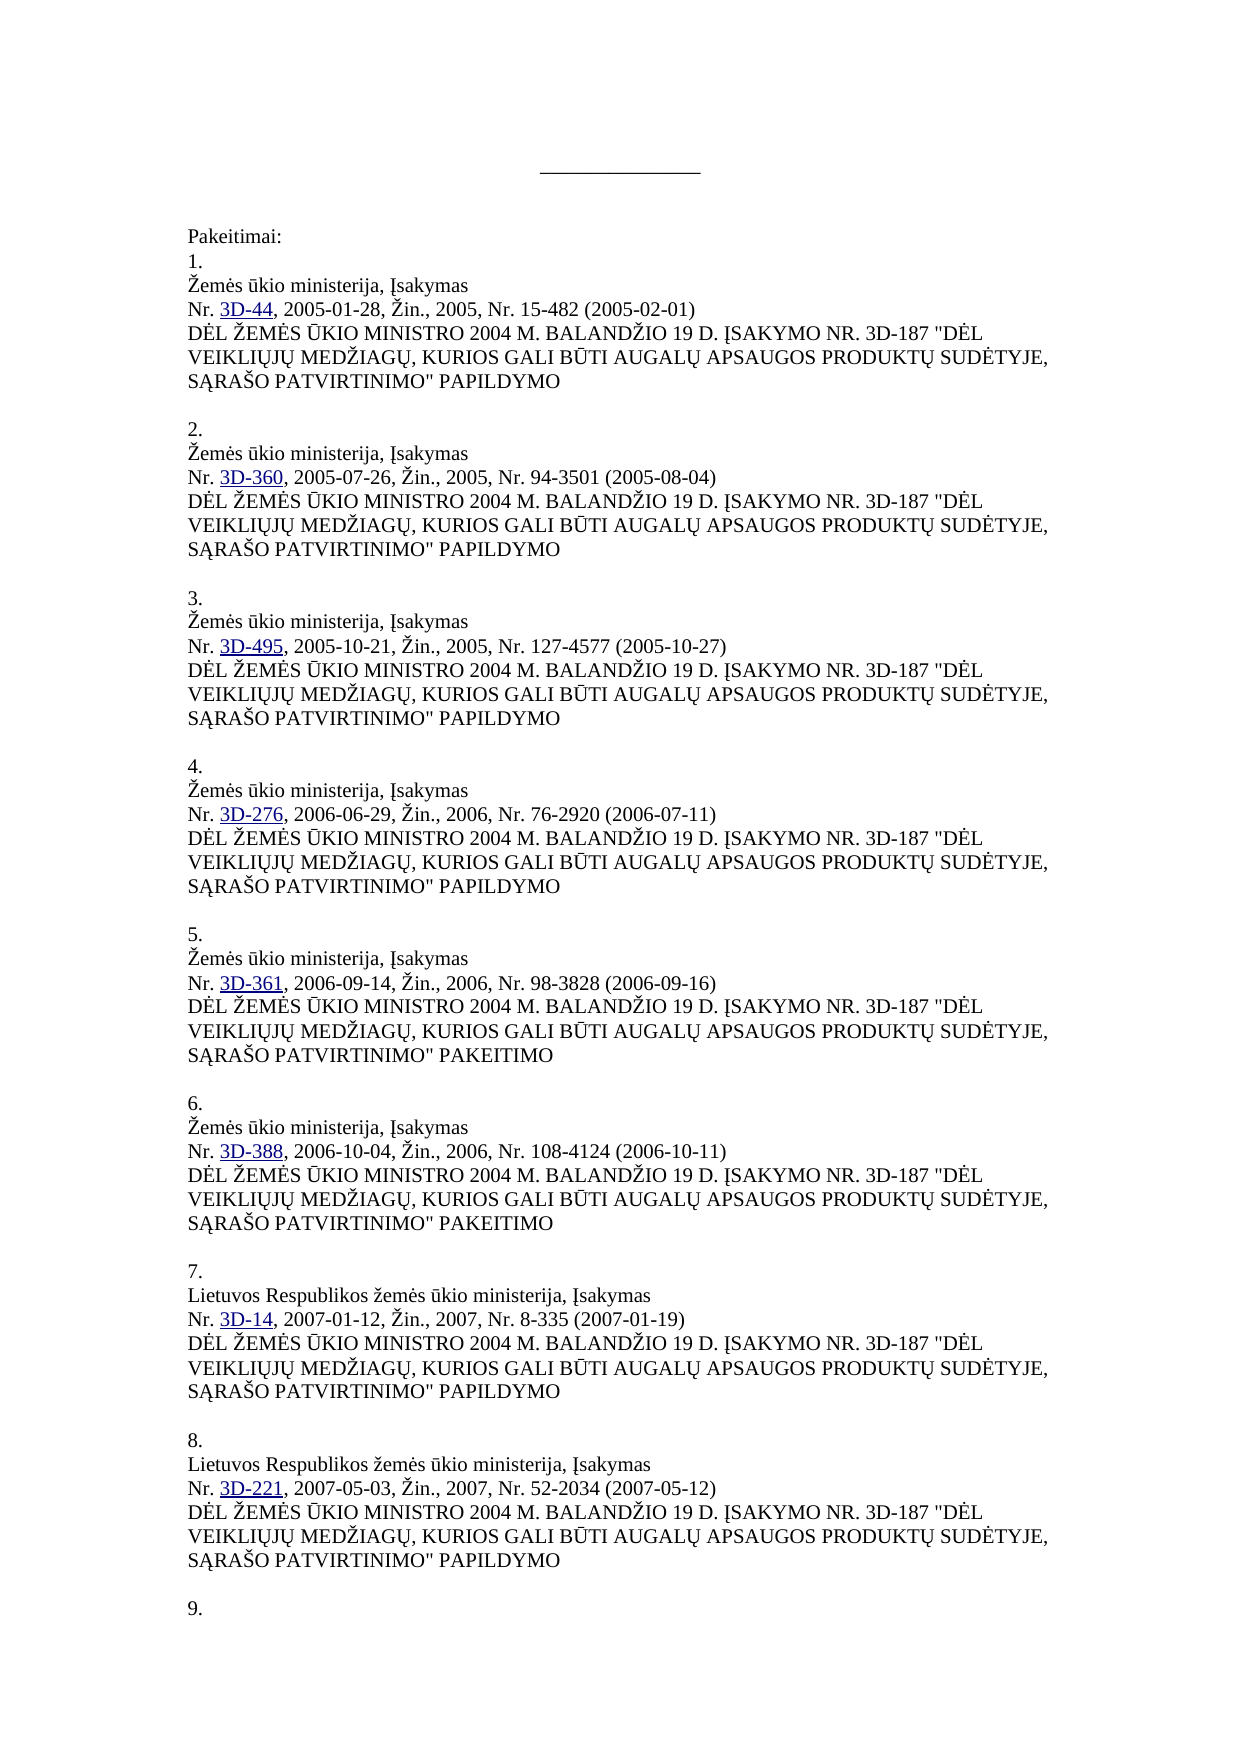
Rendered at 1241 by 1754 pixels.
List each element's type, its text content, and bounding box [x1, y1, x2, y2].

text Pakeitimai: [187, 224, 1053, 248]
text Nr. 3D-388, 2006-10-04, Žin., 2006, Nr. 108-4124 (2006-10-11) [187, 1139, 1053, 1163]
text Žemės ūkio ministerija, Įsakymas [187, 946, 1053, 970]
text Žemės ūkio ministerija, Įsakymas [187, 778, 1053, 802]
text ______________ [187, 150, 1053, 176]
text DĖL ŽEMĖS ŪKIO MINISTRO 2004 M. BALANDŽIO 19 D. ĮSAKYMO NR. 3D-187 "DĖL VEIKLIŲJŲ MEDŽIAGŲ, KURIOS GALI BŪTI AUGALŲ APSAUGOS PRODUKTŲ SUDĖTYJE, SĄRAŠO PATVIRTINIMO" PAPILDYMO [187, 826, 1053, 898]
text Žemės ūkio ministerija, Įsakymas [187, 441, 1053, 465]
text DĖL ŽEMĖS ŪKIO MINISTRO 2004 M. BALANDŽIO 19 D. ĮSAKYMO NR. 3D-187 "DĖL VEIKLIŲJŲ MEDŽIAGŲ, KURIOS GALI BŪTI AUGALŲ APSAUGOS PRODUKTŲ SUDĖTYJE, SĄRAŠO PATVIRTINIMO" PAPILDYMO [187, 658, 1053, 730]
text Žemės ūkio ministerija, Įsakymas [187, 609, 1053, 633]
text 6. [187, 1091, 1053, 1115]
text Nr. 3D-361, 2006-09-14, Žin., 2006, Nr. 98-3828 (2006-09-16) [187, 970, 1053, 994]
text Nr. 3D-360, 2005-07-26, Žin., 2005, Nr. 94-3501 (2005-08-04) [187, 465, 1053, 489]
text DĖL ŽEMĖS ŪKIO MINISTRO 2004 M. BALANDŽIO 19 D. ĮSAKYMO NR. 3D-187 "DĖL VEIKLIŲJŲ MEDŽIAGŲ, KURIOS GALI BŪTI AUGALŲ APSAUGOS PRODUKTŲ SUDĖTYJE, SĄRAŠO PATVIRTINIMO" PAKEITIMO [187, 994, 1053, 1067]
text Žemės ūkio ministerija, Įsakymas [187, 1115, 1053, 1139]
text Nr. 3D-221, 2007-05-03, Žin., 2007, Nr. 52-2034 (2007-05-12) [187, 1476, 1053, 1500]
text 9. [187, 1596, 1053, 1620]
text 8. [187, 1428, 1053, 1452]
text DĖL ŽEMĖS ŪKIO MINISTRO 2004 M. BALANDŽIO 19 D. ĮSAKYMO NR. 3D-187 "DĖL VEIKLIŲJŲ MEDŽIAGŲ, KURIOS GALI BŪTI AUGALŲ APSAUGOS PRODUKTŲ SUDĖTYJE, SĄRAŠO PATVIRTINIMO" PAPILDYMO [187, 321, 1053, 393]
text Nr. 3D-495, 2005-10-21, Žin., 2005, Nr. 127-4577 (2005-10-27) [187, 633, 1053, 658]
text Žemės ūkio ministerija, Įsakymas [187, 273, 1053, 297]
text Nr. 3D-276, 2006-06-29, Žin., 2006, Nr. 76-2920 (2006-07-11) [187, 802, 1053, 826]
text 2. [187, 417, 1053, 441]
text 7. [187, 1259, 1053, 1283]
text Nr. 3D-44, 2005-01-28, Žin., 2005, Nr. 15-482 (2005-02-01) [187, 297, 1053, 321]
text DĖL ŽEMĖS ŪKIO MINISTRO 2004 M. BALANDŽIO 19 D. ĮSAKYMO NR. 3D-187 "DĖL VEIKLIŲJŲ MEDŽIAGŲ, KURIOS GALI BŪTI AUGALŲ APSAUGOS PRODUKTŲ SUDĖTYJE, SĄRAŠO PATVIRTINIMO" PAPILDYMO [187, 1331, 1053, 1403]
text DĖL ŽEMĖS ŪKIO MINISTRO 2004 M. BALANDŽIO 19 D. ĮSAKYMO NR. 3D-187 "DĖL VEIKLIŲJŲ MEDŽIAGŲ, KURIOS GALI BŪTI AUGALŲ APSAUGOS PRODUKTŲ SUDĖTYJE, SĄRAŠO PATVIRTINIMO" PAPILDYMO [187, 1500, 1053, 1572]
text DĖL ŽEMĖS ŪKIO MINISTRO 2004 M. BALANDŽIO 19 D. ĮSAKYMO NR. 3D-187 "DĖL VEIKLIŲJŲ MEDŽIAGŲ, KURIOS GALI BŪTI AUGALŲ APSAUGOS PRODUKTŲ SUDĖTYJE, SĄRAŠO PATVIRTINIMO" PAKEITIMO [187, 1163, 1053, 1235]
text Nr. 3D-14, 2007-01-12, Žin., 2007, Nr. 8-335 (2007-01-19) [187, 1307, 1053, 1331]
text Lietuvos Respublikos žemės ūkio ministerija, Įsakymas [187, 1283, 1053, 1307]
text 4. [187, 754, 1053, 778]
text 5. [187, 922, 1053, 946]
text DĖL ŽEMĖS ŪKIO MINISTRO 2004 M. BALANDŽIO 19 D. ĮSAKYMO NR. 3D-187 "DĖL VEIKLIŲJŲ MEDŽIAGŲ, KURIOS GALI BŪTI AUGALŲ APSAUGOS PRODUKTŲ SUDĖTYJE, SĄRAŠO PATVIRTINIMO" PAPILDYMO [187, 489, 1053, 561]
text Lietuvos Respublikos žemės ūkio ministerija, Įsakymas [187, 1452, 1053, 1476]
text 1. [187, 248, 1053, 273]
text 3. [187, 585, 1053, 609]
